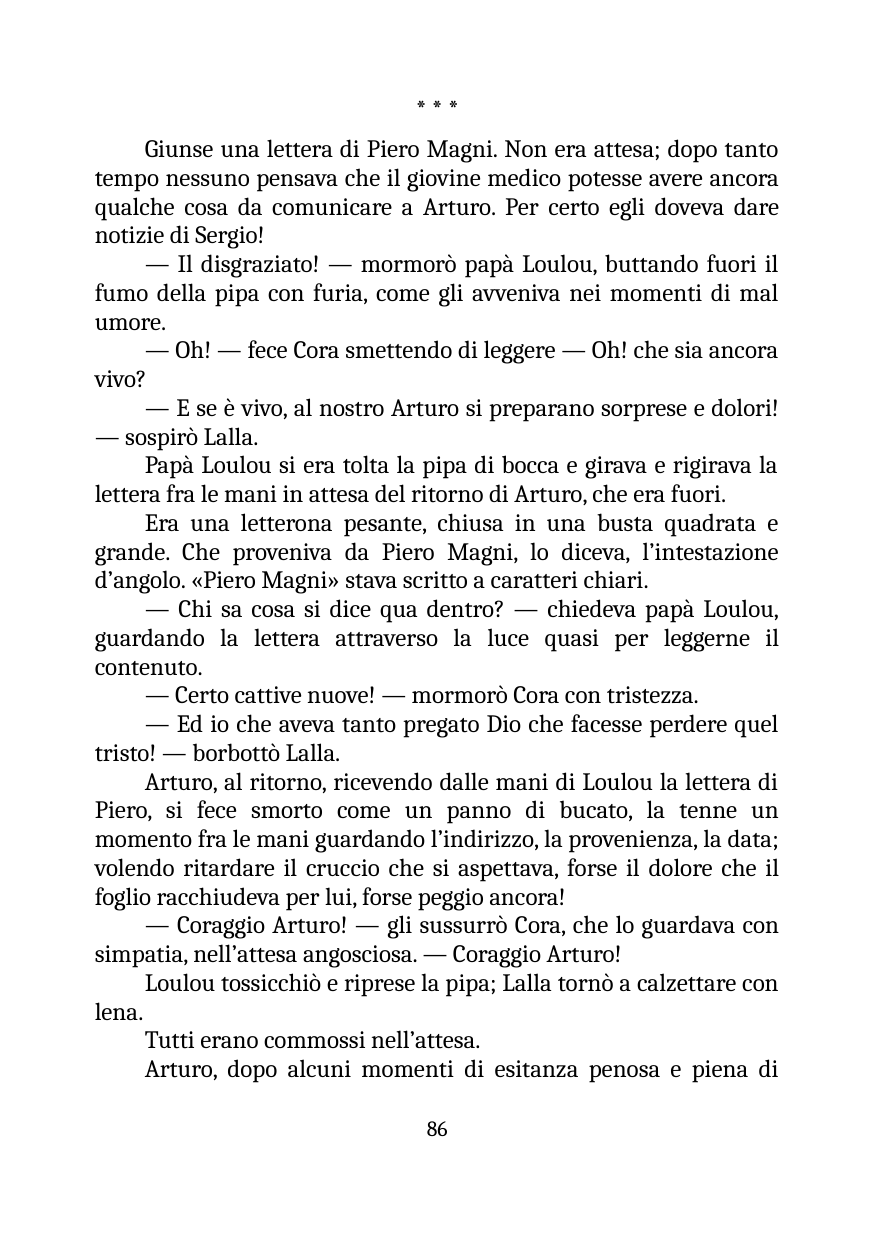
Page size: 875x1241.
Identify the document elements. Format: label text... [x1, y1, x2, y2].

text Arturo, dopo alcuni momenti di esitanza penosa e piena di [94, 1055, 779, 1084]
text Giunse una lettera di Piero Magni. Non era attesa; dopo tanto tempo nessuno pensava che il giovine medico potesse avere ancora qualche cosa da comunicare a Arturo. Per certo egli doveva dare notizie di Sergio! [94, 135, 779, 250]
text — Il disgraziato! — mormorò papà Loulou, buttando fuori il fumo della pipa con furia, come gli avveniva nei momenti di mal umore. [94, 250, 779, 336]
text Papà Loulou si era tolta la pipa di bocca e girava e rigirava la lettera fra le mani in attesa del ritorno di Arturo, che era fuori. [94, 451, 779, 509]
text — Coraggio Arturo! — gli sussurrò Cora, che lo guardava con simpatia, nell’attesa angosciosa. — Coraggio Arturo! [94, 911, 779, 969]
text Era una letterona pesante, chiusa in una busta quadrata e grande. Che proveniva da Piero Magni, lo diceva, l’intestazione d’angolo. «Piero Magni» stava scritto a caratteri chiari. [94, 509, 779, 595]
text — Chi sa cosa si dice qua dentro? — chiedeva papà Loulou, guardando la lettera attraverso la luce quasi per leggerne il contenuto. [94, 595, 779, 681]
text Arturo, al ritorno, ricevendo dalle mani di Loulou la lettera di Piero, si fece smorto come un panno di bucato, la tenne un momento fra le mani guardando l’indirizzo, la provenienza, la data; volendo ritardare il cruccio che si aspettava, forse il dolore che il foglio racchiudeva per lui, forse peggio ancora! [94, 767, 779, 911]
text — Oh! — fece Cora smettendo di leggere — Oh! che sia ancora vivo? [94, 336, 779, 394]
text * * * [94, 94, 779, 123]
text — E se è vivo, al nostro Arturo si preparano sorprese e dolori! — sospirò Lalla. [94, 394, 779, 451]
text Loulou tossicchiò e riprese la pipa; Lalla tornò a calzettare con lena. [94, 969, 779, 1026]
text — Ed io che aveva tanto pregato Dio che facesse perdere quel tristo! — borbottò Lalla. [94, 710, 779, 767]
text Tutti erano commossi nell’attesa. [94, 1026, 779, 1055]
text — Certo cattive nuove! — mormorò Cora con tristezza. [94, 681, 779, 710]
